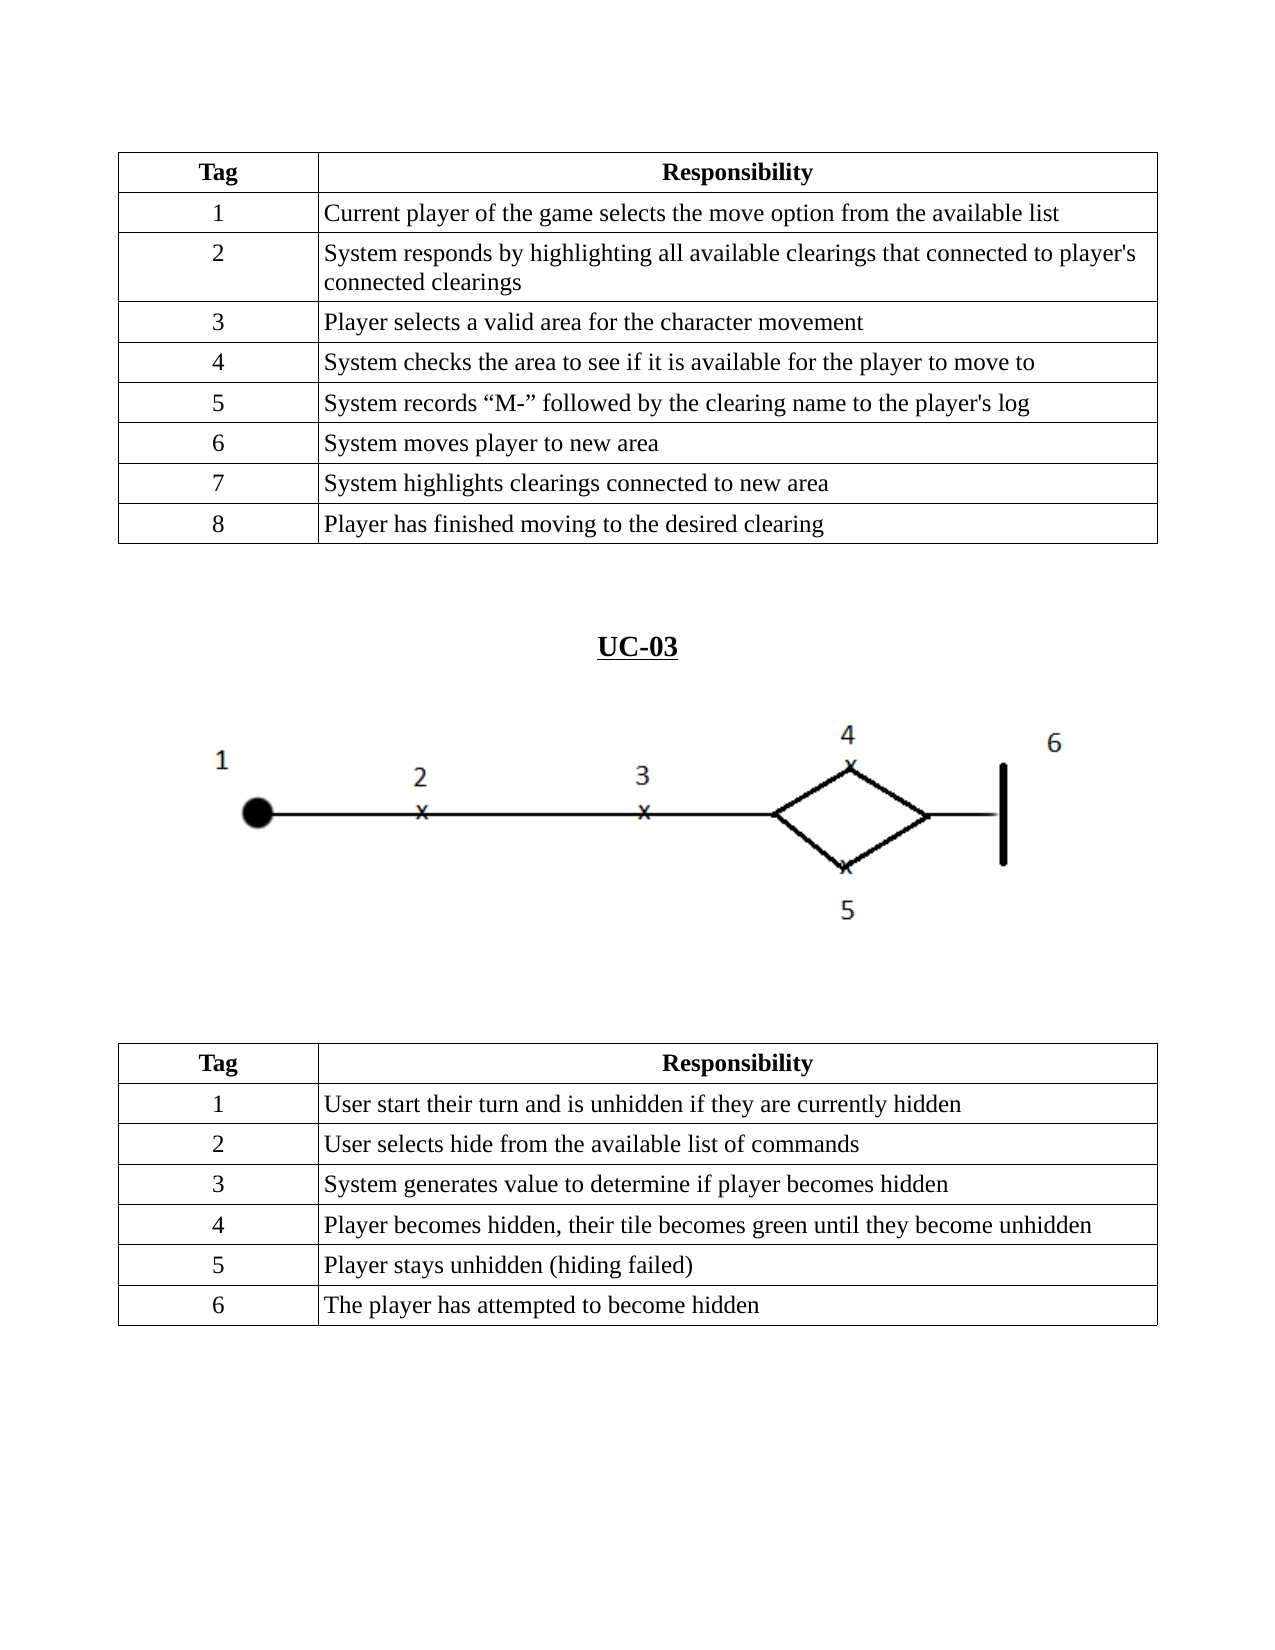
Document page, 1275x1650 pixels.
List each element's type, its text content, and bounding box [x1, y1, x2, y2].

table_cell 7 [119, 464, 318, 503]
table_cell 6 [119, 423, 318, 463]
table_cell Player has finished moving to the desired clearing [319, 504, 1157, 543]
table_cell Player selects a valid area for the character movement [319, 302, 1157, 342]
table_header Responsibility [319, 153, 1157, 192]
table_cell System checks the area to see if it is available for the player to move to [319, 343, 1157, 382]
table_cell System responds by highlighting all available clearings that connected to player's connected clearings [319, 233, 1157, 301]
text UC-03 [118, 629, 1157, 663]
table_cell User start their turn and is unhidden if they are currently hidden [319, 1084, 1157, 1123]
table_cell System moves player to new area [319, 423, 1157, 463]
table_header Responsibility [319, 1044, 1157, 1083]
table_header Tag [119, 1044, 318, 1083]
table_cell 1 [119, 1084, 318, 1123]
table_cell 6 [119, 1286, 318, 1325]
table_cell 2 [119, 1124, 318, 1164]
table_cell System highlights clearings connected to new area [319, 464, 1157, 503]
table_cell System generates value to determine if player becomes hidden [319, 1165, 1157, 1204]
table_cell 4 [119, 343, 318, 382]
table_cell 1 [119, 193, 318, 232]
table_cell 2 [119, 233, 318, 301]
table_cell 5 [119, 1245, 318, 1284]
table_cell Player becomes hidden, their tile becomes green until they become unhidden [319, 1205, 1157, 1244]
table_cell 8 [119, 504, 318, 543]
table_cell System records “M-” followed by the clearing name to the player's log [319, 383, 1157, 422]
table_cell 5 [119, 383, 318, 422]
table_header Tag [119, 153, 318, 192]
table_cell Player stays unhidden (hiding failed) [319, 1245, 1157, 1284]
table_cell 3 [119, 1165, 318, 1204]
table_cell Current player of the game selects the move option from the available list [319, 193, 1157, 232]
table_cell 4 [119, 1205, 318, 1244]
picture [150, 663, 1125, 976]
table_cell The player has attempted to become hidden [319, 1286, 1157, 1325]
table_cell User selects hide from the available list of commands [319, 1124, 1157, 1164]
table_cell 3 [119, 302, 318, 342]
